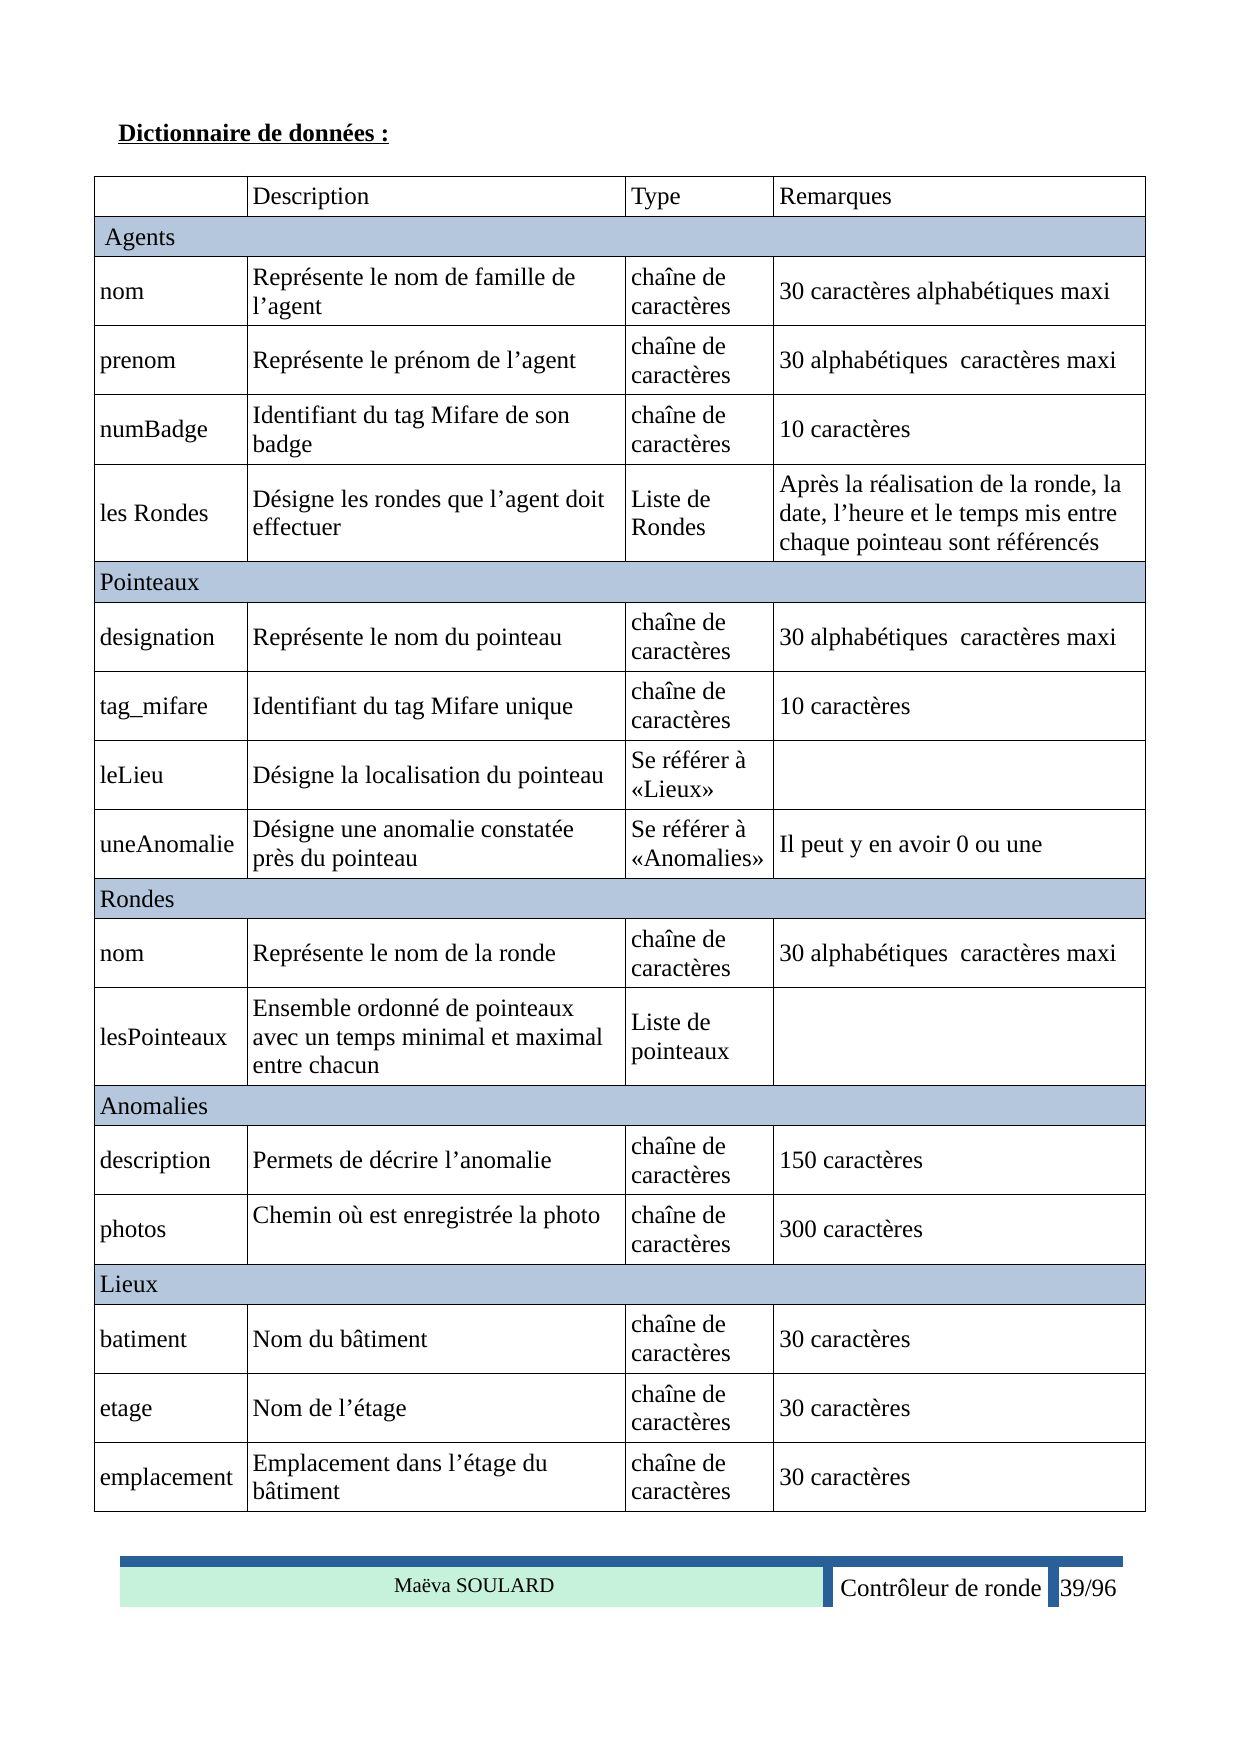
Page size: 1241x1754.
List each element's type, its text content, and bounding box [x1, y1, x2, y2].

table_cell Liste de Rondes [626, 465, 773, 561]
table_cell numBadge [95, 395, 247, 463]
table_cell chaîne de caractères [626, 1374, 773, 1442]
table_cell Chemin où est enregistrée la photo [248, 1195, 625, 1263]
table_cell tag_mifare [95, 672, 247, 740]
table_cell Représente le nom du pointeau [248, 603, 625, 671]
table_cell 10 caractères [774, 395, 1145, 463]
table_header Type [626, 177, 773, 216]
table_cell Se référer à «Anomalies» [626, 810, 773, 878]
table_cell Agents [95, 217, 1145, 256]
table_cell Désigne la localisation du pointeau [248, 741, 625, 809]
table_cell Emplacement dans l’étage du bâtiment [248, 1443, 625, 1511]
table_cell 30 alphabétiques caractères maxi [774, 603, 1145, 671]
table_cell Rondes [95, 879, 1145, 918]
table_cell 150 caractères [774, 1126, 1145, 1194]
table_cell Désigne les rondes que l’agent doit effectuer [248, 465, 625, 561]
table_cell Liste de pointeaux [626, 988, 773, 1085]
table_cell chaîne de caractères [626, 257, 773, 325]
table_cell chaîne de caractères [626, 1195, 773, 1263]
table_cell prenom [95, 326, 247, 394]
table_cell chaîne de caractères [626, 603, 773, 671]
table_cell Représente le nom de la ronde [248, 919, 625, 987]
table_header Remarques [774, 177, 1145, 216]
table_cell chaîne de caractères [626, 326, 773, 394]
text Dictionnaire de données : [118, 118, 1122, 147]
table_cell chaîne de caractères [626, 672, 773, 740]
table_cell uneAnomalie [95, 810, 247, 878]
table_cell nom [95, 919, 247, 987]
table_cell [774, 988, 1145, 1085]
table_cell lesPointeaux [95, 988, 247, 1085]
table_cell 10 caractères [774, 672, 1145, 740]
table_cell Nom du bâtiment [248, 1305, 625, 1373]
table_cell description [95, 1126, 247, 1194]
table_cell Identifiant du tag Mifare de son badge [248, 395, 625, 463]
table_cell 30 caractères [774, 1305, 1145, 1373]
table_cell chaîne de caractères [626, 919, 773, 987]
table_cell Représente le prénom de l’agent [248, 326, 625, 394]
table_cell 30 alphabétiques caractères maxi [774, 326, 1145, 394]
table_cell emplacement [95, 1443, 247, 1511]
table_cell Après la réalisation de la ronde, la date, l’heure et le temps mis entre chaque pointeau sont référencés [774, 465, 1145, 561]
table_cell chaîne de caractères [626, 395, 773, 463]
table_cell Lieux [95, 1265, 1145, 1304]
table_cell batiment [95, 1305, 247, 1373]
table_cell Identifiant du tag Mifare unique [248, 672, 625, 740]
table_cell chaîne de caractères [626, 1305, 773, 1373]
table_cell Représente le nom de famille de l’agent [248, 257, 625, 325]
table_cell designation [95, 603, 247, 671]
table_cell nom [95, 257, 247, 325]
table_cell 30 alphabétiques caractères maxi [774, 919, 1145, 987]
table_cell leLieu [95, 741, 247, 809]
table_cell 30 caractères [774, 1374, 1145, 1442]
table_cell 30 caractères [774, 1443, 1145, 1511]
table_cell Ensemble ordonné de pointeaux avec un temps minimal et maximal entre chacun [248, 988, 625, 1085]
table_cell Désigne une anomalie constatée près du pointeau [248, 810, 625, 878]
table_header [95, 177, 247, 216]
table_cell photos [95, 1195, 247, 1263]
table_cell etage [95, 1374, 247, 1442]
table_cell Pointeaux [95, 562, 1145, 602]
table_header Description [248, 177, 625, 216]
table_cell Nom de l’étage [248, 1374, 625, 1442]
table_cell chaîne de caractères [626, 1443, 773, 1511]
table_cell Il peut y en avoir 0 ou une [774, 810, 1145, 878]
table_cell Permets de décrire l’anomalie [248, 1126, 625, 1194]
table_cell les Rondes [95, 465, 247, 561]
table_cell 30 caractères alphabétiques maxi [774, 257, 1145, 325]
table_cell Se référer à «Lieux» [626, 741, 773, 809]
table_cell chaîne de caractères [626, 1126, 773, 1194]
table_cell [774, 741, 1145, 809]
table_cell Anomalies [95, 1086, 1145, 1125]
table_cell 300 caractères [774, 1195, 1145, 1263]
